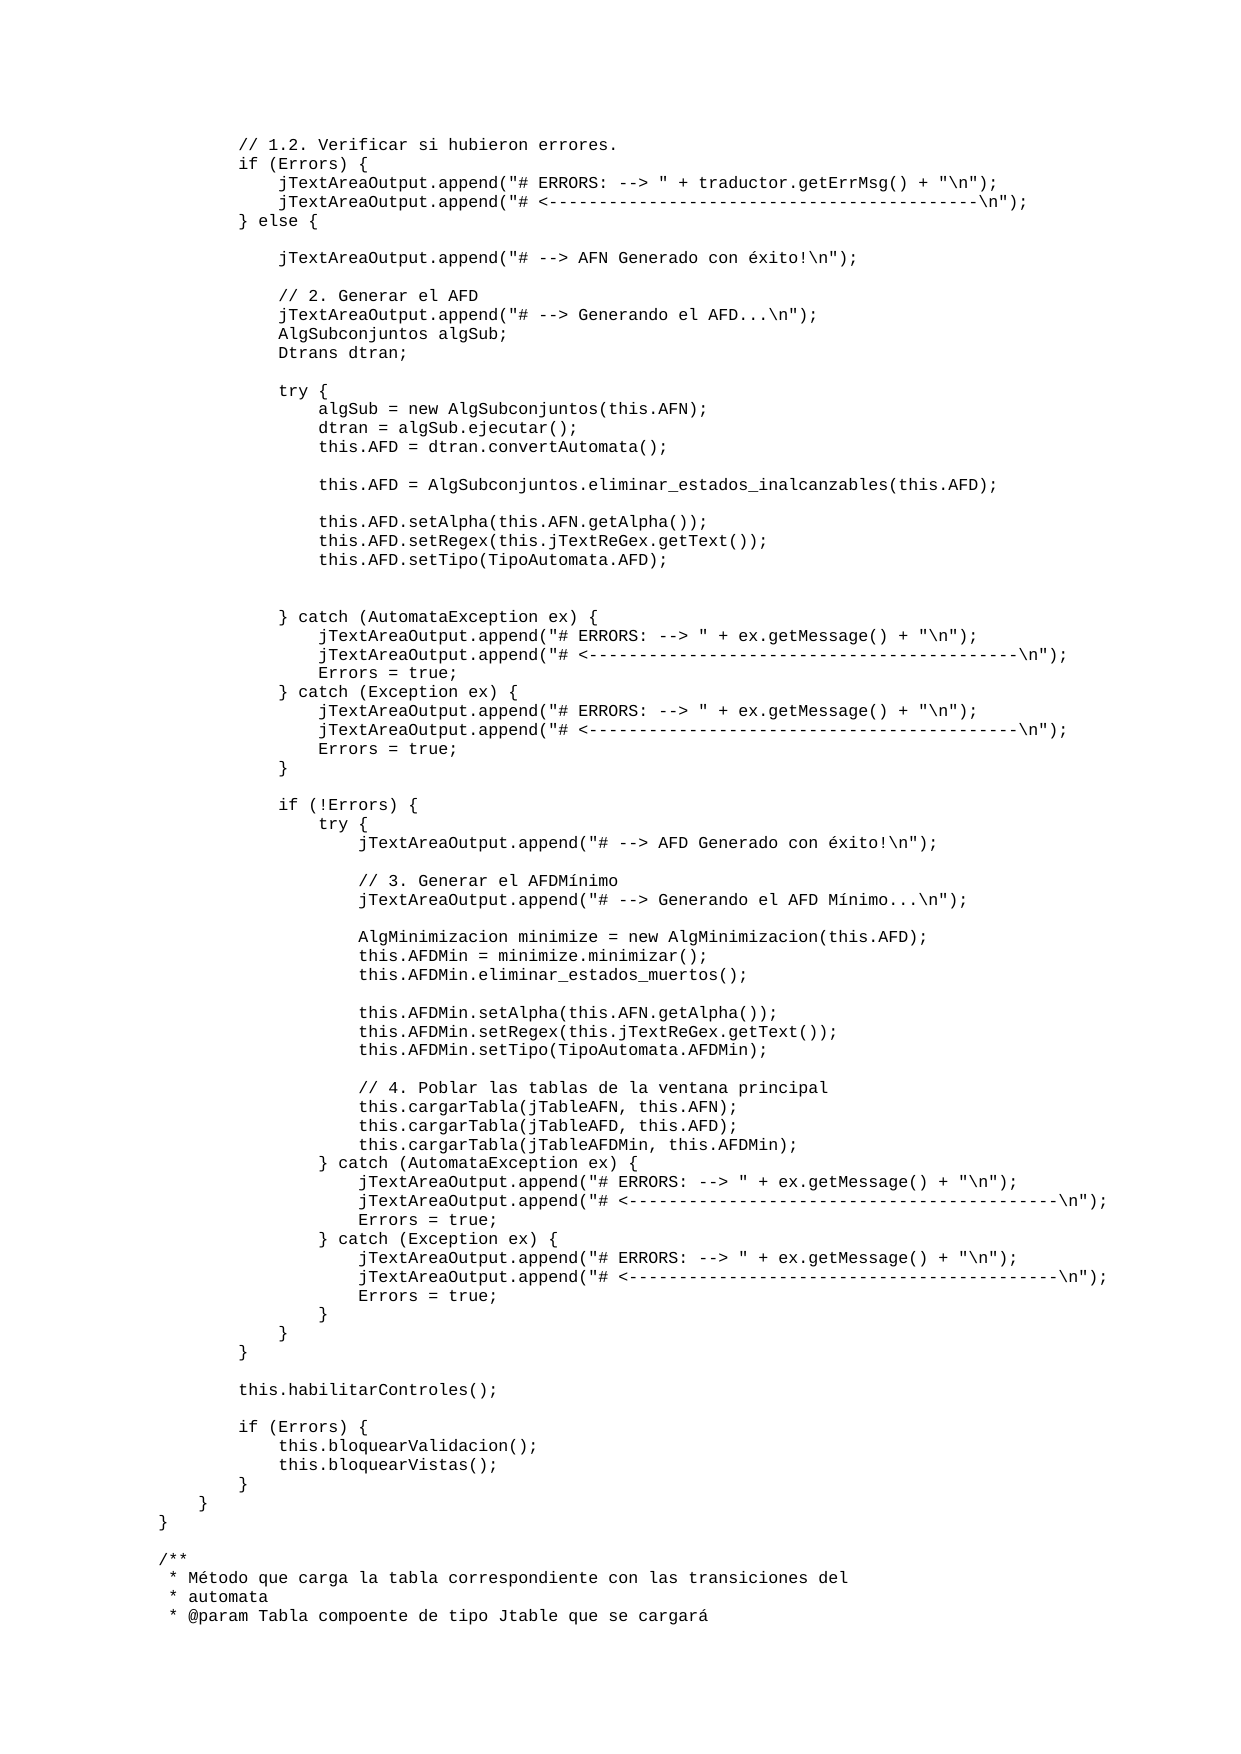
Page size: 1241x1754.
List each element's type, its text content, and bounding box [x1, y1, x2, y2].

text // 1.2. Verificar si hubieron errores. if (Errors) { jTextAreaOutput.append("# ERRORS: --> " + traductor.getErrMsg() + "\n"); jTextAreaOutput.append("# <-------------------------------------------\n"); } else { jTextAreaOutput.append("# --> AFN Generado con éxito!\n"); // 2. Generar el AFD jTextAreaOutput.append("# --> Generando el AFD...\n"); AlgSubconjuntos algSub; Dtrans dtran; try { algSub = new AlgSubconjuntos(this.AFN); dtran = algSub.ejecutar(); this.AFD = dtran.convertAutomata(); this.AFD = AlgSubconjuntos.eliminar_estados_inalcanzables(this.AFD); this.AFD.setAlpha(this.AFN.getAlpha()); this.AFD.setRegex(this.jTextReGex.getText()); this.AFD.setTipo(TipoAutomata.AFD); } catch (AutomataException ex) { jTextAreaOutput.append("# ERRORS: --> " + ex.getMessage() + "\n"); jTextAreaOutput.append("# <-------------------------------------------\n"); Errors = true; } catch (Exception ex) { jTextAreaOutput.append("# ERRORS: --> " + ex.getMessage() + "\n"); jTextAreaOutput.append("# <-------------------------------------------\n"); Errors = true; } if (!Errors) { try { jTextAreaOutput.append("# --> AFD Generado con éxito!\n"); // 3. Generar el AFDMínimo jTextAreaOutput.append("# --> Generando el AFD Mínimo...\n"); AlgMinimizacion minimize = new AlgMinimizacion(this.AFD); this.AFDMin = minimize.minimizar(); this.AFDMin.eliminar_estados_muertos(); this.AFDMin.setAlpha(this.AFN.getAlpha()); this.AFDMin.setRegex(this.jTextReGex.getText()); this.AFDMin.setTipo(TipoAutomata.AFDMin); // 4. Poblar las tablas de la ventana principal this.cargarTabla(jTableAFN, this.AFN); this.cargarTabla(jTableAFD, this.AFD); this.cargarTabla(jTableAFDMin, this.AFDMin); } catch (AutomataException ex) { jTextAreaOutput.append("# ERRORS: --> " + ex.getMessage() + "\n"); jTextAreaOutput.append("# <-------------------------------------------\n"); Errors = true; } catch (Exception ex) { jTextAreaOutput.append("# ERRORS: --> " + ex.getMessage() + "\n"); jTextAreaOutput.append("# <-------------------------------------------\n"); Errors = true; } } } this.habilitarControles(); if (Errors) { this.bloquearValidacion(); this.bloquearVistas(); } } } /** * Método que carga la tabla correspondiente con las transiciones del * automata * @param Tabla compoente de tipo Jtable que se cargará [118, 118, 1122, 1626]
